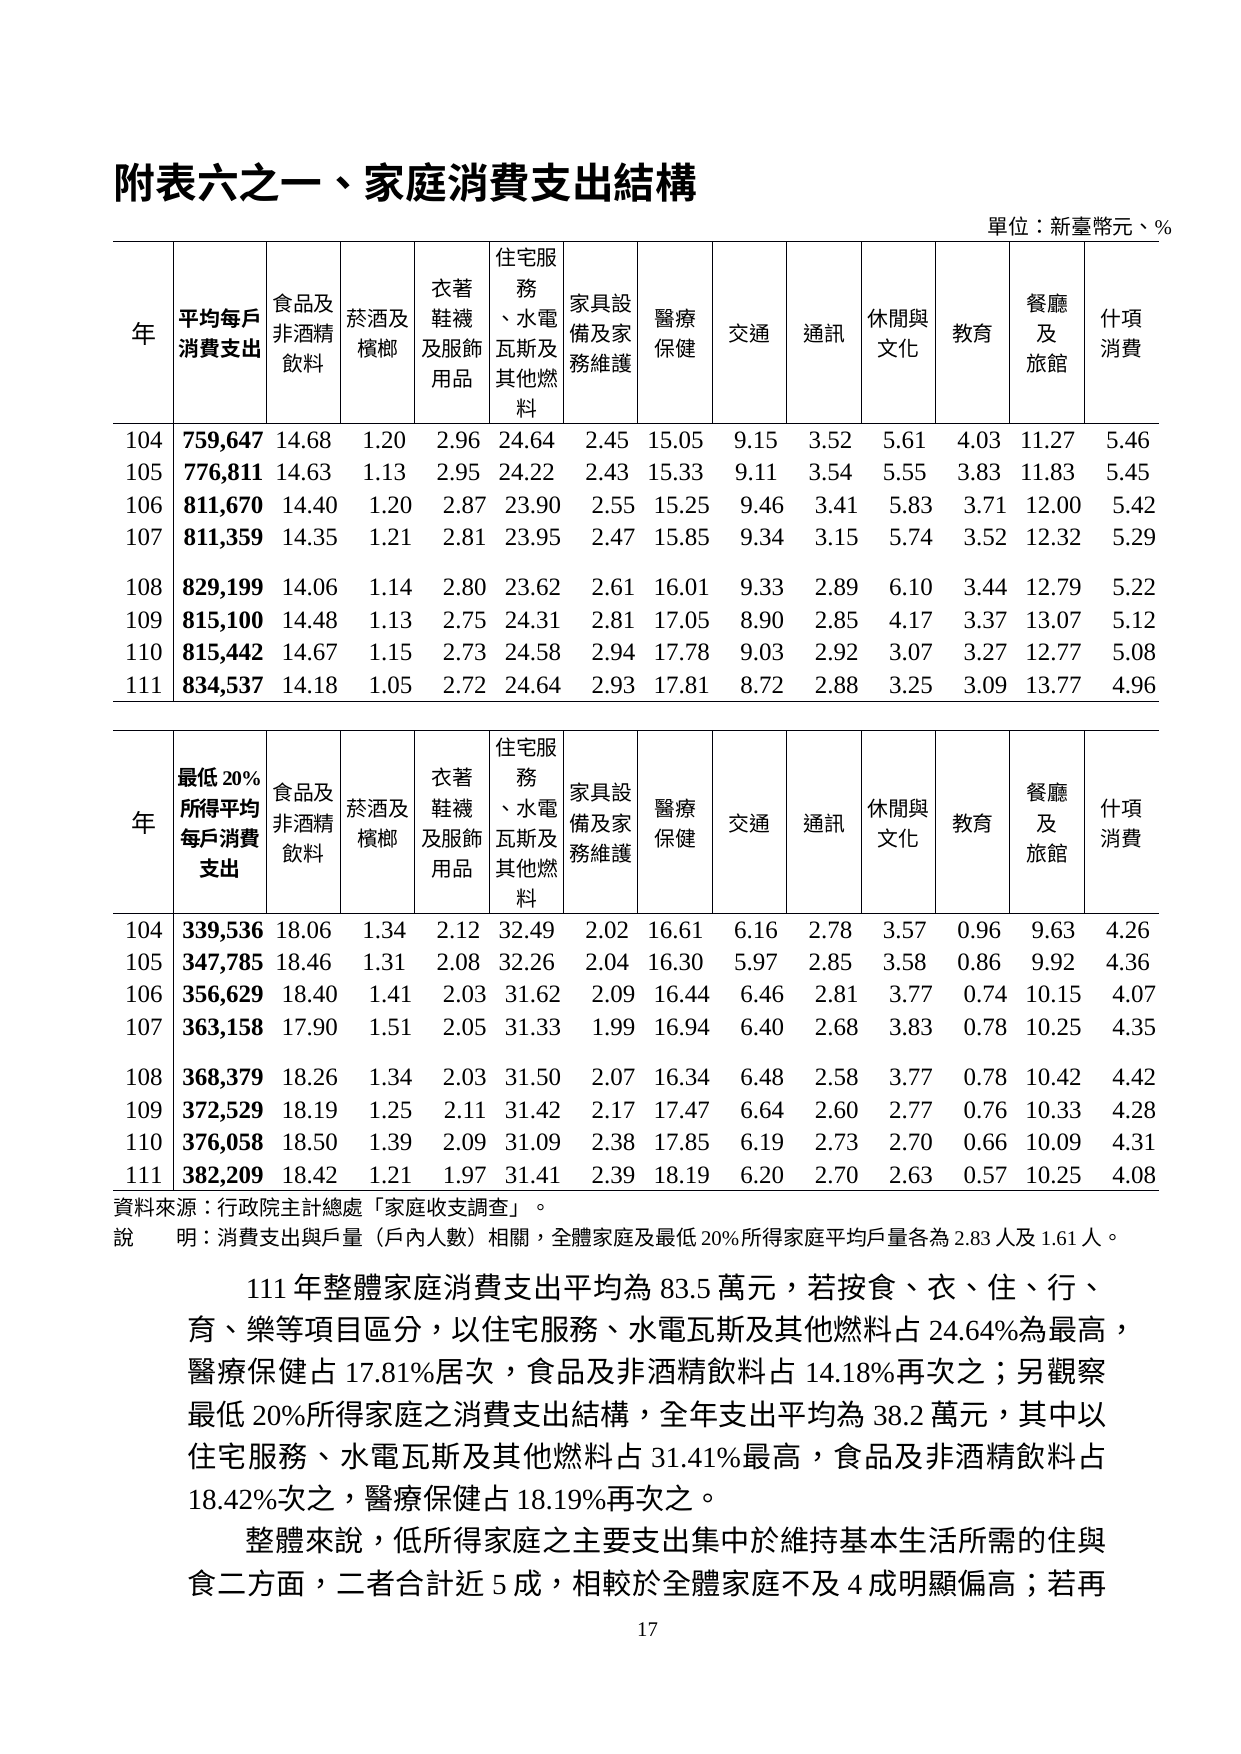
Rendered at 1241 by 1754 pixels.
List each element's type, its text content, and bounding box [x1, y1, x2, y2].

table_cell [415, 553, 489, 571]
table_cell 18.46 [266, 945, 340, 978]
table_cell 2.81 [787, 978, 861, 1010]
table_cell [935, 702, 1010, 730]
table_cell [564, 1043, 638, 1060]
table_cell 通訊 [787, 731, 861, 913]
table_cell 9.11 [712, 455, 787, 488]
table_cell 363,158 [174, 1010, 266, 1043]
table_cell 1.14 [340, 571, 415, 603]
table_cell 3.71 [935, 488, 1010, 520]
table_cell 1.20 [340, 424, 415, 455]
text 資料來源：行政院主計總處「家庭收支調查」。 [113, 1191, 1107, 1222]
table_cell 3.83 [935, 455, 1010, 488]
table_header 衣著 鞋襪 及服飾 用品 [415, 242, 489, 423]
table_cell 24.64 [489, 424, 563, 455]
table_cell 4.36 [1084, 945, 1158, 978]
table_cell 9.46 [712, 488, 787, 520]
table_cell 2.88 [787, 668, 861, 701]
table_cell [174, 702, 266, 730]
table_cell 9.33 [712, 571, 787, 603]
table_cell 18.42 [266, 1158, 340, 1190]
table_cell 9.15 [712, 424, 787, 455]
table_cell 2.07 [564, 1060, 638, 1093]
table_cell [1084, 702, 1158, 730]
table_cell 6.48 [712, 1060, 787, 1093]
table_cell 3.41 [787, 488, 861, 520]
table_cell 14.67 [266, 636, 340, 668]
table_cell 31.09 [489, 1125, 563, 1158]
table_cell 0.78 [935, 1010, 1010, 1043]
table_cell 2.02 [564, 914, 638, 945]
table_cell 1.39 [340, 1125, 415, 1158]
table_cell 1.25 [340, 1093, 415, 1125]
table_cell 10.15 [1010, 978, 1084, 1010]
table_cell 1.41 [340, 978, 415, 1010]
table_cell [712, 702, 787, 730]
table_cell 17.85 [638, 1125, 712, 1158]
table_cell 2.60 [787, 1093, 861, 1125]
text 整體來說，低所得家庭之主要支出集中於維持基本生活所需的住與食二方面，二者合計近5成，相較於全體家庭不及4成明顯偏高；若再 [187, 1518, 1107, 1603]
table_cell 5.55 [861, 455, 935, 488]
table_cell 2.63 [861, 1158, 935, 1190]
table_cell 5.42 [1084, 488, 1158, 520]
table_cell 教育 [936, 731, 1009, 913]
table_cell 2.70 [861, 1125, 935, 1158]
table_cell 16.61 [638, 914, 712, 945]
table_header 菸酒及 檳榔 [341, 242, 414, 423]
table_cell [113, 553, 173, 571]
table_cell 2.68 [787, 1010, 861, 1043]
table_cell 18.50 [266, 1125, 340, 1158]
table_cell 5.22 [1084, 571, 1158, 603]
table_cell 108 [113, 571, 173, 603]
table_cell [489, 553, 563, 571]
table_cell 12.32 [1010, 520, 1084, 553]
table_cell 339,536 [174, 914, 266, 945]
table_cell 12.79 [1010, 571, 1084, 603]
table_cell 菸酒及 檳榔 [341, 731, 414, 913]
table_cell 14.40 [266, 488, 340, 520]
table_cell 14.48 [266, 603, 340, 636]
table_cell 15.33 [638, 455, 712, 488]
table_header 平均每戶消費支出 [174, 242, 266, 423]
table_cell 2.94 [564, 636, 638, 668]
table_cell 815,442 [174, 636, 266, 668]
table_cell 829,199 [174, 571, 266, 603]
table_cell 2.72 [415, 668, 489, 701]
table_cell 17.90 [266, 1010, 340, 1043]
table_cell 23.95 [489, 520, 563, 553]
text 附表六之一、家庭消費支出結構 [113, 150, 1186, 210]
table_header 休閒與 文化 [862, 242, 935, 423]
table_cell 109 [113, 1093, 173, 1125]
table_cell 4.96 [1084, 668, 1158, 701]
table_cell 2.08 [415, 945, 489, 978]
table_cell 16.30 [638, 945, 712, 978]
table_cell 31.50 [489, 1060, 563, 1093]
table_cell 2.03 [415, 978, 489, 1010]
table_cell 2.70 [787, 1158, 861, 1190]
table_cell 2.61 [564, 571, 638, 603]
table_cell 3.25 [861, 668, 935, 701]
table_cell 0.76 [935, 1093, 1010, 1125]
table_cell 15.05 [638, 424, 712, 455]
table_cell 347,785 [174, 945, 266, 978]
table_cell 104 [113, 424, 173, 455]
table_cell 1.13 [340, 455, 415, 488]
table_cell 2.77 [861, 1093, 935, 1125]
table_cell 9.92 [1010, 945, 1084, 978]
table_cell 5.83 [861, 488, 935, 520]
table_cell 2.09 [564, 978, 638, 1010]
table_cell 衣著 鞋襪 及服飾 用品 [415, 731, 489, 913]
table_cell 2.75 [415, 603, 489, 636]
table_cell 醫療 保健 [638, 731, 712, 913]
table_cell 0.74 [935, 978, 1010, 1010]
table_cell [861, 702, 935, 730]
table_cell 1.97 [415, 1158, 489, 1190]
table_cell 18.19 [638, 1158, 712, 1190]
table_cell 2.87 [415, 488, 489, 520]
table_cell 3.52 [935, 520, 1010, 553]
table_cell 1.51 [340, 1010, 415, 1043]
table_header 年 [113, 242, 173, 423]
table_cell 31.42 [489, 1093, 563, 1125]
table_cell [787, 553, 861, 571]
table_cell 104 [113, 914, 173, 945]
table_cell 3.54 [787, 455, 861, 488]
table_cell 休閒與 文化 [862, 731, 935, 913]
table_cell 16.44 [638, 978, 712, 1010]
table_cell 餐廳 及 旅館 [1010, 731, 1084, 913]
table_cell [712, 553, 787, 571]
table_cell [787, 702, 861, 730]
table_cell 0.78 [935, 1060, 1010, 1093]
table_cell 15.25 [638, 488, 712, 520]
table_header 住宅服務 、水電瓦斯及其他燃料 [490, 242, 563, 423]
text 說 明：消費支出與戶量（戶內人數）相關，全體家庭及最低20% 所得家庭平均戶量各為2.83人及1.61人。 [113, 1222, 1240, 1252]
table_cell 17.78 [638, 636, 712, 668]
table_cell 住宅服務 、水電瓦斯及其他燃料 [490, 731, 563, 913]
table_cell 3.77 [861, 978, 935, 1010]
table_cell 5.12 [1084, 603, 1158, 636]
table_cell 0.57 [935, 1158, 1010, 1190]
table_cell 17.47 [638, 1093, 712, 1125]
table_cell 8.72 [712, 668, 787, 701]
table_cell 2.09 [415, 1125, 489, 1158]
table_cell 16.34 [638, 1060, 712, 1093]
table_cell 3.83 [861, 1010, 935, 1043]
table_cell [564, 702, 638, 730]
table_cell 2.81 [564, 603, 638, 636]
table_cell 6.46 [712, 978, 787, 1010]
table_cell [638, 553, 712, 571]
table_cell 11.83 [1010, 455, 1084, 488]
table_cell 3.07 [861, 636, 935, 668]
table_cell 24.22 [489, 455, 563, 488]
table_cell 5.45 [1084, 455, 1158, 488]
table_cell 368,379 [174, 1060, 266, 1093]
table_cell 2.03 [415, 1060, 489, 1093]
table_cell [712, 1043, 787, 1060]
table_cell 776,811 [174, 455, 266, 488]
table_cell 356,629 [174, 978, 266, 1010]
table_cell 0.86 [935, 945, 1010, 978]
table_cell 2.05 [415, 1010, 489, 1043]
table_cell 16.94 [638, 1010, 712, 1043]
table_cell 2.04 [564, 945, 638, 978]
table_cell [489, 1043, 563, 1060]
table_cell 815,100 [174, 603, 266, 636]
table_cell 4.07 [1084, 978, 1158, 1010]
table_cell 11.27 [1010, 424, 1084, 455]
table_cell 0.66 [935, 1125, 1010, 1158]
table_cell 3.37 [935, 603, 1010, 636]
table_cell 5.46 [1084, 424, 1158, 455]
table_cell [340, 553, 415, 571]
table_cell 759,647 [174, 424, 266, 455]
table_cell 0.96 [935, 914, 1010, 945]
table_cell 110 [113, 1125, 173, 1158]
table_cell [174, 553, 266, 571]
table_cell 14.35 [266, 520, 340, 553]
table_cell 31.33 [489, 1010, 563, 1043]
table_cell [174, 1043, 266, 1060]
table_cell 3.58 [861, 945, 935, 978]
table_cell 12.77 [1010, 636, 1084, 668]
table_cell 6.10 [861, 571, 935, 603]
table_cell 2.17 [564, 1093, 638, 1125]
table_cell 1.13 [340, 603, 415, 636]
table_cell 家具設 備及家 務維護 [564, 731, 637, 913]
table_cell 17.81 [638, 668, 712, 701]
table_cell 2.92 [787, 636, 861, 668]
table_cell 5.74 [861, 520, 935, 553]
table_cell 最低20% 所得平均每戶消費支出 [174, 731, 266, 913]
table_cell 23.62 [489, 571, 563, 603]
table_cell 10.09 [1010, 1125, 1084, 1158]
table_cell [489, 702, 563, 730]
table_cell [935, 553, 1010, 571]
table_cell [861, 1043, 935, 1060]
table_cell 交通 [713, 731, 786, 913]
table_cell 2.78 [787, 914, 861, 945]
table_cell 10.33 [1010, 1093, 1084, 1125]
table_cell 105 [113, 455, 173, 488]
table_cell 1.20 [340, 488, 415, 520]
table_cell 24.58 [489, 636, 563, 668]
table_cell 1.15 [340, 636, 415, 668]
table_cell 4.17 [861, 603, 935, 636]
table_cell 2.73 [415, 636, 489, 668]
table_cell [340, 702, 415, 730]
table_cell 1.34 [340, 1060, 415, 1093]
table_cell [266, 1043, 340, 1060]
table_cell 3.27 [935, 636, 1010, 668]
table_cell 32.49 [489, 914, 563, 945]
table_cell 14.18 [266, 668, 340, 701]
table_cell 106 [113, 488, 173, 520]
table_cell 111 [113, 668, 173, 701]
table_cell 16.01 [638, 571, 712, 603]
table_cell 834,537 [174, 668, 266, 701]
table_cell 3.15 [787, 520, 861, 553]
table_cell 382,209 [174, 1158, 266, 1190]
table_cell 年 [113, 731, 173, 913]
table_cell 14.63 [266, 455, 340, 488]
table_cell 372,529 [174, 1093, 266, 1125]
table_cell [340, 1043, 415, 1060]
table_cell 106 [113, 978, 173, 1010]
table_cell [1010, 553, 1084, 571]
table_cell 1.21 [340, 520, 415, 553]
table_cell 3.44 [935, 571, 1010, 603]
table_cell 107 [113, 1010, 173, 1043]
table_cell [266, 553, 340, 571]
table_cell 18.19 [266, 1093, 340, 1125]
table_header 交通 [713, 242, 786, 423]
table_cell 4.26 [1084, 914, 1158, 945]
table_cell 31.41 [489, 1158, 563, 1190]
table_cell 2.85 [787, 945, 861, 978]
table_cell 6.40 [712, 1010, 787, 1043]
table_cell 10.42 [1010, 1060, 1084, 1093]
text 111年整體家庭消費支出平均為83.5萬元，若按食、衣、住、行、育、樂等項目區分，以住宅服務、水電瓦斯及其他燃料占24.64%為最高，醫療保健占17.81%居次，食品及非酒精飲料占14.18%再次之；另觀察最低20%所得家庭之消費支出結構，全年支出平均為38.2萬元，其中以住宅服務、水電瓦斯及其他燃料占31.41%最高，食品及非酒精飲料占18.42%次之，醫療保健占18.19%再次之。 [187, 1264, 1107, 1518]
table_cell [1010, 702, 1084, 730]
table_cell 3.52 [787, 424, 861, 455]
table_cell [638, 702, 712, 730]
table_cell 1.05 [340, 668, 415, 701]
table_cell 10.25 [1010, 1010, 1084, 1043]
table_cell [935, 1043, 1010, 1060]
text 單位：新臺幣元、% [69, 210, 1172, 241]
table_cell 4.35 [1084, 1010, 1158, 1043]
table_cell 2.81 [415, 520, 489, 553]
table_header 通訊 [787, 242, 861, 423]
table_header 醫療 保健 [638, 242, 712, 423]
table_cell [113, 702, 174, 730]
table_cell 4.08 [1084, 1158, 1158, 1190]
table_cell 32.26 [489, 945, 563, 978]
table_cell [638, 1043, 712, 1060]
table_cell 2.47 [564, 520, 638, 553]
table_cell 3.77 [861, 1060, 935, 1093]
table_cell 17.05 [638, 603, 712, 636]
table_cell 2.73 [787, 1125, 861, 1158]
table_cell 2.85 [787, 603, 861, 636]
table_cell 811,359 [174, 520, 266, 553]
table_header 餐廳 及 旅館 [1010, 242, 1084, 423]
table_header 什項 消費 [1085, 242, 1158, 423]
table_cell 2.38 [564, 1125, 638, 1158]
table_cell 10.25 [1010, 1158, 1084, 1190]
table_cell 2.45 [564, 424, 638, 455]
table_cell 2.12 [415, 914, 489, 945]
table_cell 5.97 [712, 945, 787, 978]
table_cell [1084, 1043, 1158, 1060]
table_cell 13.77 [1010, 668, 1084, 701]
table_cell 2.58 [787, 1060, 861, 1093]
table_cell 1.31 [340, 945, 415, 978]
table_cell 105 [113, 945, 173, 978]
table_cell 18.40 [266, 978, 340, 1010]
table_cell 23.90 [489, 488, 563, 520]
table_cell 4.03 [935, 424, 1010, 455]
table_cell 14.06 [266, 571, 340, 603]
table_cell [415, 702, 489, 730]
table_cell 1.99 [564, 1010, 638, 1043]
table_cell 5.61 [861, 424, 935, 455]
table_cell 4.42 [1084, 1060, 1158, 1093]
table_cell 什項 消費 [1085, 731, 1158, 913]
table_cell 12.00 [1010, 488, 1084, 520]
table_cell 15.85 [638, 520, 712, 553]
table_cell 4.31 [1084, 1125, 1158, 1158]
table_cell 18.06 [266, 914, 340, 945]
table_cell 8.90 [712, 603, 787, 636]
table_cell 111 [113, 1158, 173, 1190]
table_cell 2.43 [564, 455, 638, 488]
table_header 食品及 非酒精 飲料 [267, 242, 340, 423]
table_cell 24.31 [489, 603, 563, 636]
table_cell 107 [113, 520, 173, 553]
table_cell 24.64 [489, 668, 563, 701]
table_cell 2.80 [415, 571, 489, 603]
table_cell 5.29 [1084, 520, 1158, 553]
table_cell 4.28 [1084, 1093, 1158, 1125]
table_cell 食品及 非酒精 飲料 [267, 731, 340, 913]
table_cell 6.19 [712, 1125, 787, 1158]
table_cell 14.68 [266, 424, 340, 455]
table_cell 31.62 [489, 978, 563, 1010]
table_cell 6.64 [712, 1093, 787, 1125]
table_cell 9.34 [712, 520, 787, 553]
table_cell [861, 553, 935, 571]
table_header 家具設 備及家 務維護 [564, 242, 637, 423]
table_cell [113, 1043, 173, 1060]
table_cell 2.11 [415, 1093, 489, 1125]
table_cell 6.20 [712, 1158, 787, 1190]
table_cell 2.93 [564, 668, 638, 701]
table_cell 811,670 [174, 488, 266, 520]
table_cell 2.95 [415, 455, 489, 488]
table_cell 18.26 [266, 1060, 340, 1093]
table_cell 108 [113, 1060, 173, 1093]
table_cell 5.08 [1084, 636, 1158, 668]
table_cell 109 [113, 603, 173, 636]
table_cell 9.63 [1010, 914, 1084, 945]
table_cell 2.96 [415, 424, 489, 455]
table_cell [1010, 1043, 1084, 1060]
table_cell 2.39 [564, 1158, 638, 1190]
table_cell [564, 553, 638, 571]
table_cell 3.09 [935, 668, 1010, 701]
table_cell [266, 702, 340, 730]
table_cell [787, 1043, 861, 1060]
table_cell 376,058 [174, 1125, 266, 1158]
table_cell 6.16 [712, 914, 787, 945]
table_cell 2.55 [564, 488, 638, 520]
table_cell [415, 1043, 489, 1060]
table_cell 3.57 [861, 914, 935, 945]
table_cell [1084, 553, 1158, 571]
table_cell 13.07 [1010, 603, 1084, 636]
table_header 教育 [936, 242, 1009, 423]
table_cell 2.89 [787, 571, 861, 603]
table_cell 1.21 [340, 1158, 415, 1190]
table_cell 9.03 [712, 636, 787, 668]
table_cell 110 [113, 636, 173, 668]
table_cell 1.34 [340, 914, 415, 945]
